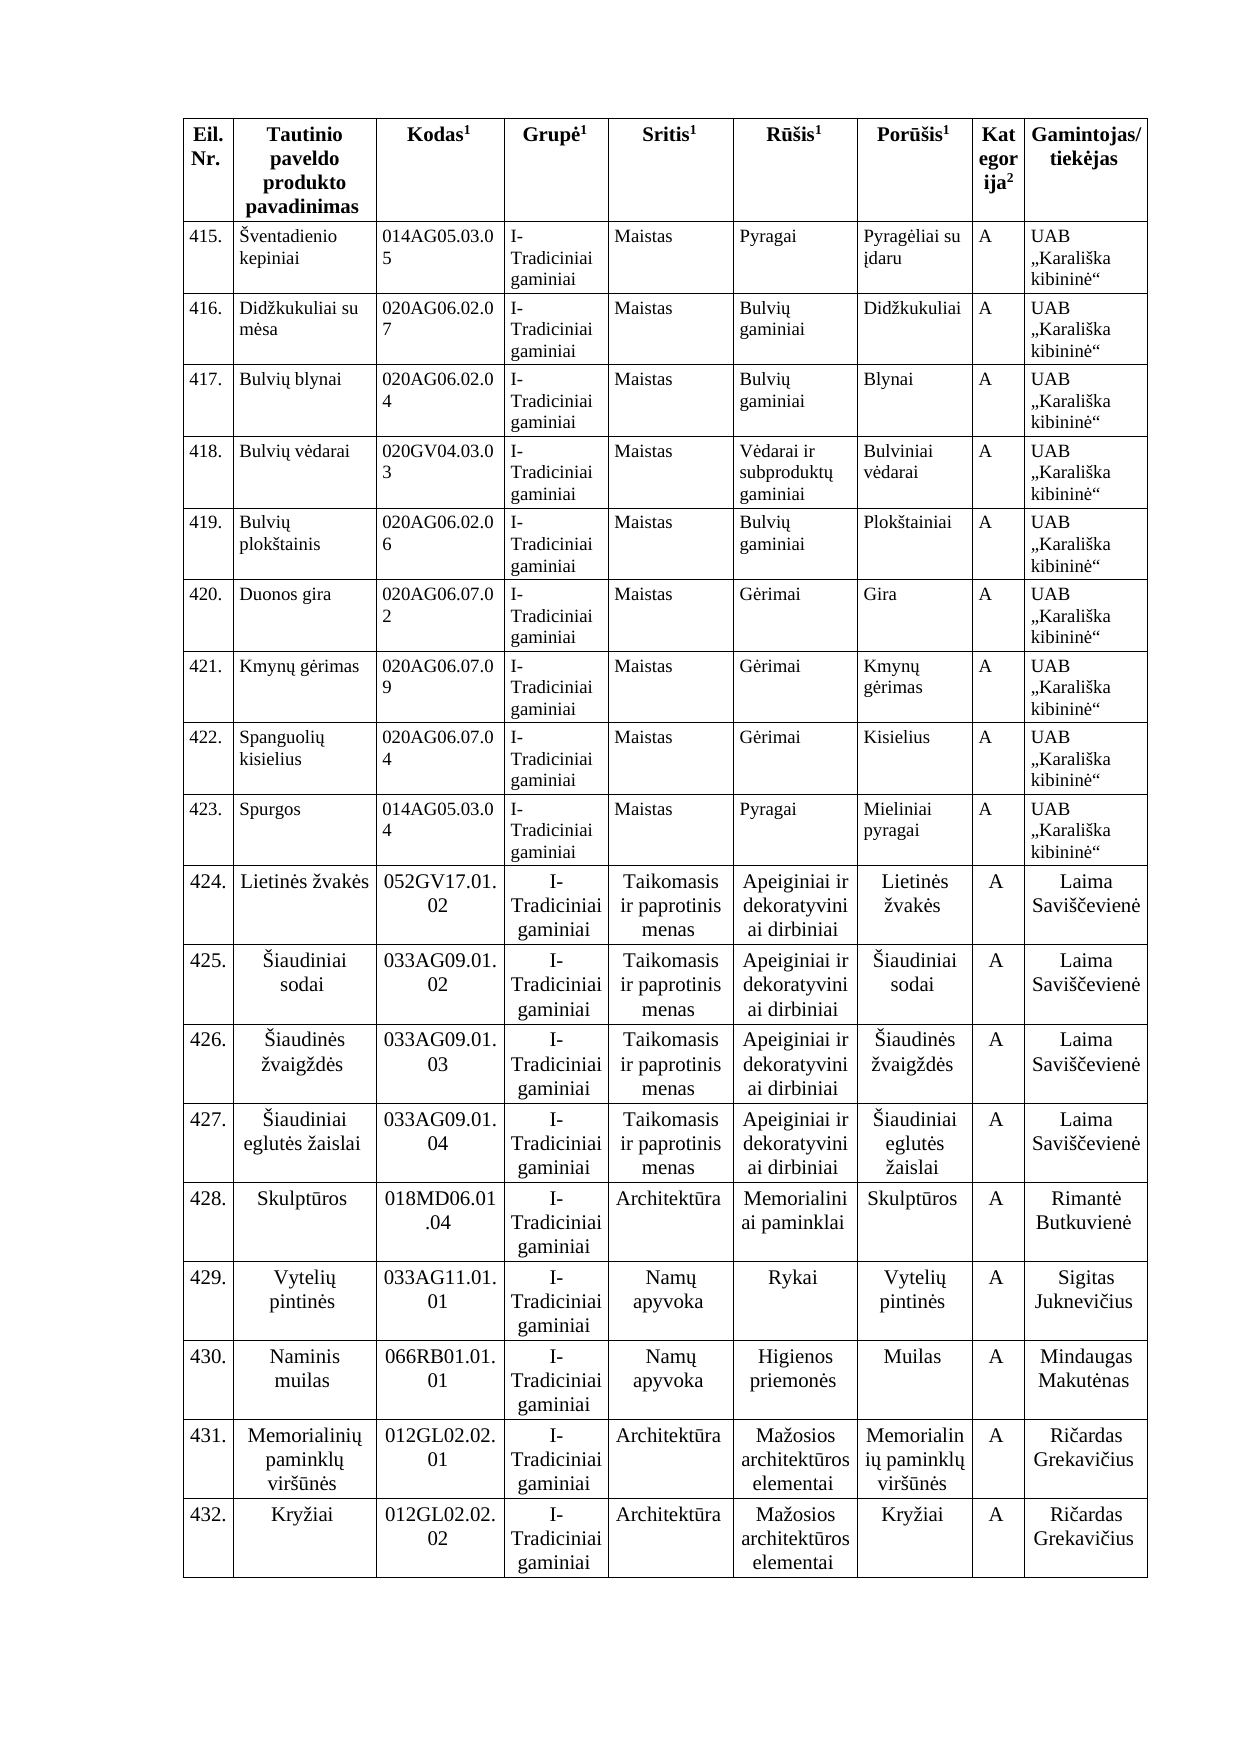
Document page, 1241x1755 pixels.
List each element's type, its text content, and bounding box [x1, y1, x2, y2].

table_cell 427. [184, 1104, 233, 1182]
table_cell Duonos gira [234, 580, 376, 651]
table_cell Naminis muilas [234, 1341, 376, 1419]
table_cell 020AG06.07.04 [377, 723, 504, 794]
table_cell Ričardas Grekavičius [1025, 1420, 1147, 1498]
table_cell Muilas [858, 1341, 972, 1419]
table_cell I-Tradiciniai gaminiai [505, 222, 608, 293]
table_cell 432. [184, 1499, 233, 1577]
table_cell Mažosios architektūros elementai [734, 1420, 857, 1498]
table_cell Taikomasis ir paprotinis menas [609, 866, 733, 944]
table_cell Namų apyvoka [609, 1262, 733, 1340]
table_cell Laima Saviščevienė [1025, 1025, 1147, 1102]
table_cell I-Tradiciniai gaminiai [505, 1341, 608, 1419]
table_cell 033AG09.01.02 [377, 945, 504, 1023]
table_cell Maistas [609, 795, 733, 865]
table_cell A [973, 1025, 1024, 1102]
table_cell A [973, 294, 1024, 364]
table_cell Maistas [609, 652, 733, 722]
table_cell Mindaugas Makutėnas [1025, 1341, 1147, 1419]
table_cell I-Tradiciniai gaminiai [505, 795, 608, 865]
table_cell Gėrimai [734, 723, 857, 794]
table_cell I-Tradiciniai gaminiai [505, 437, 608, 507]
table_cell 018MD06.01.04 [377, 1183, 504, 1261]
table_cell Laima Saviščevienė [1025, 866, 1147, 944]
table_cell 014AG05.03.05 [377, 222, 504, 293]
table_cell Kmynų gėrimas [858, 652, 972, 722]
table_cell Lietinės žvakės [858, 866, 972, 944]
table_cell Gėrimai [734, 652, 857, 722]
table_cell Šiaudinės žvaigždės [858, 1025, 972, 1102]
table_cell Higienos priemonės [734, 1341, 857, 1419]
table_cell 033AG09.01.04 [377, 1104, 504, 1182]
table_cell 020GV04.03.03 [377, 437, 504, 507]
table_cell 416. [184, 294, 233, 364]
table_cell 014AG05.03.04 [377, 795, 504, 865]
table_cell Taikomasis ir paprotinis menas [609, 945, 733, 1023]
table_cell Laima Saviščevienė [1025, 1104, 1147, 1182]
table_cell Blynai [858, 365, 972, 436]
table_cell Šiaudiniai sodai [234, 945, 376, 1023]
table_cell 420. [184, 580, 233, 651]
table_cell A [973, 1341, 1024, 1419]
table_cell 423. [184, 795, 233, 865]
table_cell I-Tradiciniai gaminiai [505, 509, 608, 579]
table_cell Bulvių vėdarai [234, 437, 376, 507]
table_cell 020AG06.02.04 [377, 365, 504, 436]
table_cell Vytelių pintinės [858, 1262, 972, 1340]
table_cell Pyragėliai su įdaru [858, 222, 972, 293]
table_cell Maistas [609, 365, 733, 436]
table_cell 417. [184, 365, 233, 436]
table_cell 415. [184, 222, 233, 293]
table_cell Šiaudinės žvaigždės [234, 1025, 376, 1102]
table_cell A [973, 1499, 1024, 1577]
table_cell Apeiginiai ir dekoratyviniai dirbiniai [734, 1104, 857, 1182]
table_cell 033AG11.01.01 [377, 1262, 504, 1340]
table_header Kategorija2 [973, 119, 1024, 221]
table_cell 020AG06.02.06 [377, 509, 504, 579]
table_cell Skulptūros [234, 1183, 376, 1261]
table_cell A [973, 723, 1024, 794]
table_cell I-Tradiciniai gaminiai [505, 1499, 608, 1577]
table_cell I-Tradiciniai gaminiai [505, 580, 608, 651]
table_cell A [973, 795, 1024, 865]
table_cell Šiaudiniai eglutės žaislai [234, 1104, 376, 1182]
table_header Kodas1 [377, 119, 504, 221]
table_cell Spurgos [234, 795, 376, 865]
table_cell Kryžiai [858, 1499, 972, 1577]
table_cell 020AG06.02.07 [377, 294, 504, 364]
table_cell Rykai [734, 1262, 857, 1340]
table_cell Kryžiai [234, 1499, 376, 1577]
table_cell Pyragai [734, 795, 857, 865]
table_cell Kisielius [858, 723, 972, 794]
table_header Porūšis1 [858, 119, 972, 221]
table_cell Sigitas Juknevičius [1025, 1262, 1147, 1340]
table_cell Architektūra [609, 1420, 733, 1498]
table_cell 052GV17.01.02 [377, 866, 504, 944]
table_cell UAB „Karališka kibininė“ [1025, 509, 1147, 579]
table_cell 020AG06.07.02 [377, 580, 504, 651]
table_cell Pyragai [734, 222, 857, 293]
table_cell Namų apyvoka [609, 1341, 733, 1419]
table_cell Maistas [609, 222, 733, 293]
table_cell 431. [184, 1420, 233, 1498]
table_cell Bulvių gaminiai [734, 294, 857, 364]
table_cell I-Tradiciniai gaminiai [505, 866, 608, 944]
table_header Tautinio paveldo produkto pavadinimas [234, 119, 376, 221]
table_cell I-Tradiciniai gaminiai [505, 1183, 608, 1261]
table_cell A [973, 509, 1024, 579]
table_cell Vytelių pintinės [234, 1262, 376, 1340]
table_cell A [973, 365, 1024, 436]
table_header Grupė1 [505, 119, 608, 221]
table_cell I-Tradiciniai gaminiai [505, 1420, 608, 1498]
table_cell UAB „Karališka kibininė“ [1025, 222, 1147, 293]
table_cell Memorialiniai paminklai [734, 1183, 857, 1261]
table_cell I-Tradiciniai gaminiai [505, 723, 608, 794]
table_cell Maistas [609, 509, 733, 579]
table_cell I-Tradiciniai gaminiai [505, 945, 608, 1023]
table_header Rūšis1 [734, 119, 857, 221]
table_cell 422. [184, 723, 233, 794]
table_cell Taikomasis ir paprotinis menas [609, 1104, 733, 1182]
table_cell UAB „Karališka kibininė“ [1025, 580, 1147, 651]
table_cell Gėrimai [734, 580, 857, 651]
table_cell Architektūra [609, 1499, 733, 1577]
table_cell 425. [184, 945, 233, 1023]
table_cell Memorialinių paminklų viršūnės [858, 1420, 972, 1498]
table_cell Maistas [609, 437, 733, 507]
table_cell A [973, 1104, 1024, 1182]
table_cell Maistas [609, 723, 733, 794]
table_cell Apeiginiai ir dekoratyviniai dirbiniai [734, 866, 857, 944]
table_cell Kmynų gėrimas [234, 652, 376, 722]
table_cell A [973, 437, 1024, 507]
table_cell Apeiginiai ir dekoratyviniai dirbiniai [734, 945, 857, 1023]
table_cell Didžkukuliai [858, 294, 972, 364]
table_cell Taikomasis ir paprotinis menas [609, 1025, 733, 1102]
table_cell 033AG09.01.03 [377, 1025, 504, 1102]
table_cell Maistas [609, 294, 733, 364]
table_cell 066RB01.01.01 [377, 1341, 504, 1419]
table_cell Bulvių gaminiai [734, 509, 857, 579]
table_cell I-Tradiciniai gaminiai [505, 1104, 608, 1182]
table_cell Šventadienio kepiniai [234, 222, 376, 293]
table_cell Šiaudiniai sodai [858, 945, 972, 1023]
table_cell Vėdarai ir subproduktų gaminiai [734, 437, 857, 507]
table_cell Spanguolių kisielius [234, 723, 376, 794]
table_cell Skulptūros [858, 1183, 972, 1261]
table_cell 012GL02.02.01 [377, 1420, 504, 1498]
table_cell Rimantė Butkuvienė [1025, 1183, 1147, 1261]
table_cell Apeiginiai ir dekoratyviniai dirbiniai [734, 1025, 857, 1102]
table_cell I-Tradiciniai gaminiai [505, 1262, 608, 1340]
table_cell A [973, 580, 1024, 651]
table_cell I-Tradiciniai gaminiai [505, 365, 608, 436]
table_cell 012GL02.02.02 [377, 1499, 504, 1577]
table_cell Bulvių blynai [234, 365, 376, 436]
table_cell UAB „Karališka kibininė“ [1025, 294, 1147, 364]
table_cell A [973, 1420, 1024, 1498]
table_cell A [973, 1183, 1024, 1261]
table_cell UAB „Karališka kibininė“ [1025, 652, 1147, 722]
table_header Eil. Nr. [184, 119, 233, 221]
table_cell A [973, 866, 1024, 944]
table_cell Didžkukuliai su mėsa [234, 294, 376, 364]
table_cell UAB „Karališka kibininė“ [1025, 795, 1147, 865]
table_cell Gira [858, 580, 972, 651]
table_cell UAB „Karališka kibininė“ [1025, 437, 1147, 507]
table_cell A [973, 222, 1024, 293]
table_cell 430. [184, 1341, 233, 1419]
table_cell Laima Saviščevienė [1025, 945, 1147, 1023]
table_cell 418. [184, 437, 233, 507]
table_cell A [973, 1262, 1024, 1340]
table_header Sritis1 [609, 119, 733, 221]
table_header Gamintojas/ tiekėjas [1025, 119, 1147, 221]
table_cell Bulvių gaminiai [734, 365, 857, 436]
table_cell Lietinės žvakės [234, 866, 376, 944]
table_cell 020AG06.07.09 [377, 652, 504, 722]
table_cell 426. [184, 1025, 233, 1102]
table_cell 429. [184, 1262, 233, 1340]
table_cell I-Tradiciniai gaminiai [505, 1025, 608, 1102]
table_cell I-Tradiciniai gaminiai [505, 652, 608, 722]
table_cell Ričardas Grekavičius [1025, 1499, 1147, 1577]
table_cell UAB „Karališka kibininė“ [1025, 723, 1147, 794]
table_cell Plokštainiai [858, 509, 972, 579]
table_cell A [973, 945, 1024, 1023]
table_cell Architektūra [609, 1183, 733, 1261]
table_cell Mieliniai pyragai [858, 795, 972, 865]
table_cell 421. [184, 652, 233, 722]
table_cell A [973, 652, 1024, 722]
table_cell 428. [184, 1183, 233, 1261]
table_cell Šiaudiniai eglutės žaislai [858, 1104, 972, 1182]
table_cell Bulvių plokštainis [234, 509, 376, 579]
table_cell 424. [184, 866, 233, 944]
table_cell Maistas [609, 580, 733, 651]
table_cell Memorialinių paminklų viršūnės [234, 1420, 376, 1498]
table_cell I-Tradiciniai gaminiai [505, 294, 608, 364]
table_cell 419. [184, 509, 233, 579]
table_cell Bulviniai vėdarai [858, 437, 972, 507]
table_cell UAB „Karališka kibininė“ [1025, 365, 1147, 436]
table_cell Mažosios architektūros elementai [734, 1499, 857, 1577]
